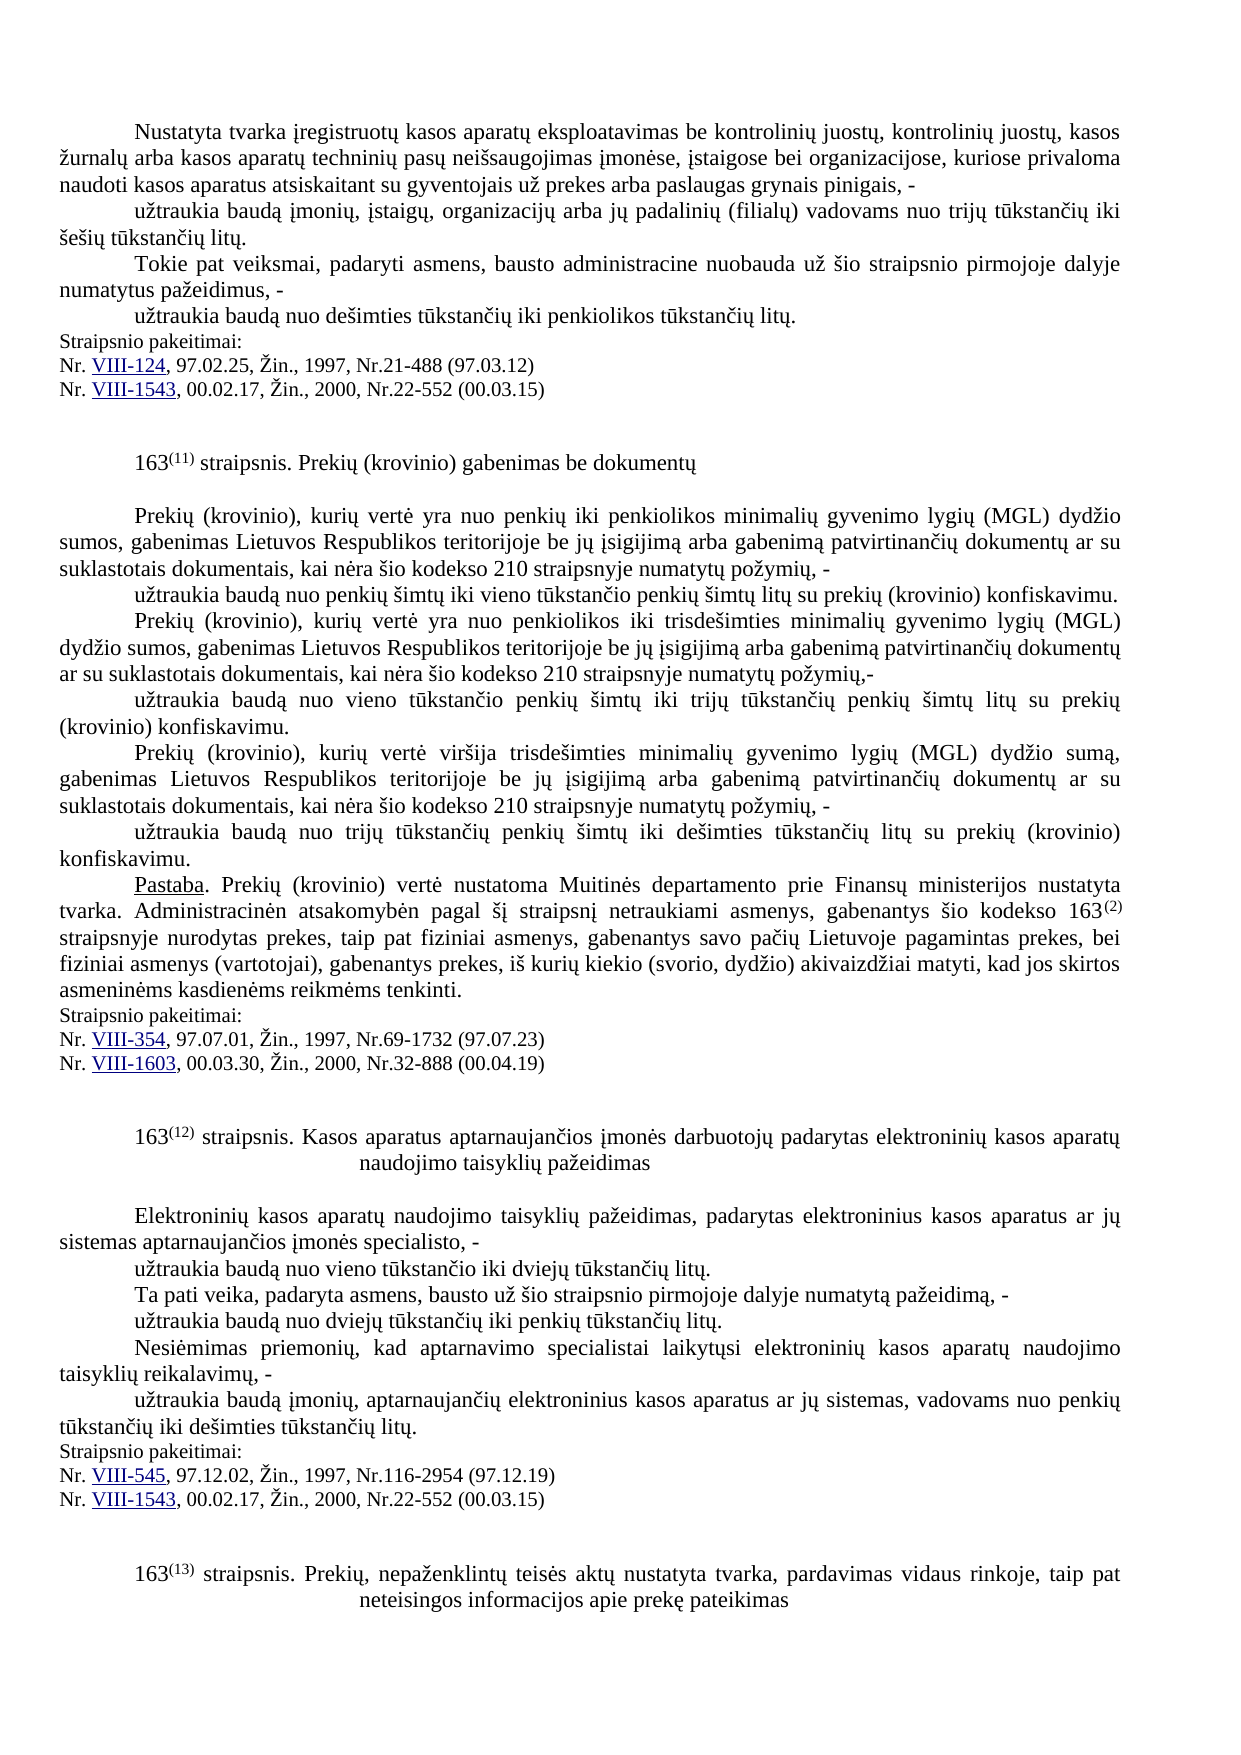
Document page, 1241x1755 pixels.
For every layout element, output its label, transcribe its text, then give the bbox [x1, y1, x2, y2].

text užtraukia baudą nuo dviejų tūkstančių iki penkių tūkstančių litų. [59, 1307, 1122, 1334]
text užtraukia baudą nuo vieno tūkstančio penkių šimtų iki trijų tūkstančių penkių šimtų litų su prekių (krovinio) konfiskavimu. [59, 686, 1122, 739]
text užtraukia baudą įmonių, įstaigų, organizacijų arba jų padalinių (filialų) vadovams nuo trijų tūkstančių iki šešių tūkstančių litų. [59, 197, 1122, 250]
text Elektroninių kasos aparatų naudojimo taisyklių pažeidimas, padarytas elektroninius kasos aparatus ar jų sistemas aptarnaujančios įmonės specialisto, - [59, 1202, 1122, 1255]
text 163(11) straipsnis. Prekių (krovinio) gabenimas be dokumentų [59, 449, 1122, 476]
text Ta pati veika, padaryta asmens, bausto už šio straipsnio pirmojoje dalyje numatytą pažeidimą, - [59, 1281, 1122, 1307]
text Straipsnio pakeitimai: [59, 329, 1122, 353]
text Nustatyta tvarka įregistruotų kasos aparatų eksploatavimas be kontrolinių juostų, kontrolinių juostų, kasos žurnalų arba kasos aparatų techninių pasų neišsaugojimas įmonėse, įstaigose bei organizacijose, kuriose privaloma naudoti kasos aparatus atsiskaitant su gyventojais už prekes arba paslaugas grynais pinigais, - [59, 118, 1122, 197]
text užtraukia baudą nuo trijų tūkstančių penkių šimtų iki dešimties tūkstančių litų su prekių (krovinio) konfiskavimu. [59, 818, 1122, 871]
text 163(12) straipsnis. Kasos aparatus aptarnaujančios įmonės darbuotojų padarytas elektroninių kasos aparatų naudojimo taisyklių pažeidimas [134, 1123, 1122, 1176]
text Pastaba. Prekių (krovinio) vertė nustatoma Muitinės departamento prie Finansų ministerijos nustatyta tvarka. Administracinėn atsakomybėn pagal šį straipsnį netraukiami asmenys, gabenantys šio kodekso 163(2) straipsnyje nurodytas prekes, taip pat fiziniai asmenys, gabenantys savo pačių Lietuvoje pagamintas prekes, bei fiziniai asmenys (vartotojai), gabenantys prekes, iš kurių kiekio (svorio, dydžio) akivaizdžiai matyti, kad jos skirtos asmeninėms kasdienėms reikmėms tenkinti. [59, 871, 1122, 1003]
text Nr. VIII-1603, 00.03.30, Žin., 2000, Nr.32-888 (00.04.19) [59, 1051, 1122, 1075]
text Straipsnio pakeitimai: [59, 1003, 1122, 1027]
text Prekių (krovinio), kurių vertė yra nuo penkių iki penkiolikos minimalių gyvenimo lygių (MGL) dydžio sumos, gabenimas Lietuvos Respublikos teritorijoje be jų įsigijimą arba gabenimą patvirtinančių dokumentų ar su suklastotais dokumentais, kai nėra šio kodekso 210 straipsnyje numatytų požymių, - [59, 502, 1122, 581]
text Straipsnio pakeitimai: [59, 1439, 1122, 1463]
text Nr. VIII-354, 97.07.01, Žin., 1997, Nr.69-1732 (97.07.23) [59, 1027, 1122, 1051]
text užtraukia baudą nuo dešimties tūkstančių iki penkiolikos tūkstančių litų. [59, 303, 1122, 329]
text užtraukia baudą nuo vieno tūkstančio iki dviejų tūkstančių litų. [59, 1255, 1122, 1281]
text 163(13) straipsnis. Prekių, nepaženklintų teisės aktų nustatyta tvarka, pardavimas vidaus rinkoje, taip pat neteisingos informacijos apie prekę pateikimas [134, 1559, 1122, 1612]
text Prekių (krovinio), kurių vertė yra nuo penkiolikos iki trisdešimties minimalių gyvenimo lygių (MGL) dydžio sumos, gabenimas Lietuvos Respublikos teritorijoje be jų įsigijimą arba gabenimą patvirtinančių dokumentų ar su suklastotais dokumentais, kai nėra šio kodekso 210 straipsnyje numatytų požymių,- [59, 607, 1122, 686]
text Nr. VIII-1543, 00.02.17, Žin., 2000, Nr.22-552 (00.03.15) [59, 1487, 1122, 1511]
text Nr. VIII-124, 97.02.25, Žin., 1997, Nr.21-488 (97.03.12) [59, 353, 1122, 377]
text užtraukia baudą įmonių, aptarnaujančių elektroninius kasos aparatus ar jų sistemas, vadovams nuo penkių tūkstančių iki dešimties tūkstančių litų. [59, 1387, 1122, 1439]
text Nr. VIII-1543, 00.02.17, Žin., 2000, Nr.22-552 (00.03.15) [59, 377, 1122, 401]
text užtraukia baudą nuo penkių šimtų iki vieno tūkstančio penkių šimtų litų su prekių (krovinio) konfiskavimu. [59, 581, 1122, 607]
text Prekių (krovinio), kurių vertė viršija trisdešimties minimalių gyvenimo lygių (MGL) dydžio sumą, gabenimas Lietuvos Respublikos teritorijoje be jų įsigijimą arba gabenimą patvirtinančių dokumentų ar su suklastotais dokumentais, kai nėra šio kodekso 210 straipsnyje numatytų požymių, - [59, 739, 1122, 818]
text Tokie pat veiksmai, padaryti asmens, bausto administracine nuobauda už šio straipsnio pirmojoje dalyje numatytus pažeidimus, - [59, 250, 1122, 303]
text Nr. VIII-545, 97.12.02, Žin., 1997, Nr.116-2954 (97.12.19) [59, 1463, 1122, 1487]
text Nesiėmimas priemonių, kad aptarnavimo specialistai laikytųsi elektroninių kasos aparatų naudojimo taisyklių reikalavimų, - [59, 1334, 1122, 1387]
